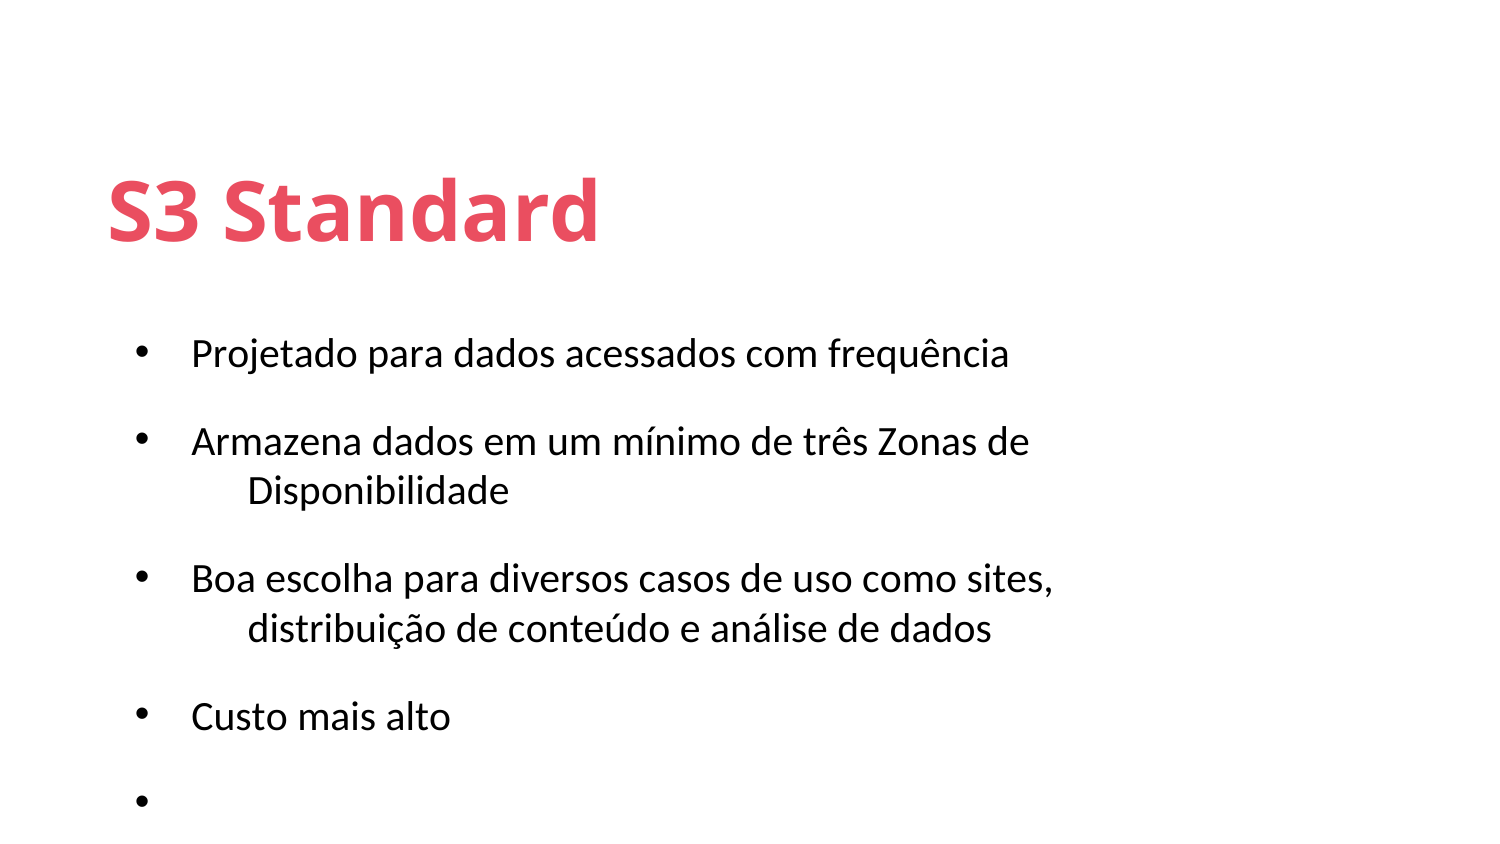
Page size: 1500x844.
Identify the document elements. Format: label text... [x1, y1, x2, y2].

text_box Projetado para dados acessados com frequência Armazena dados em um mínimo de três Zonas de Disponibilidade Boa escolha para diversos casos de uso como sites, distribuição de conteúdo e análise de dados Custo mais alto [119, 310, 1240, 716]
text_box S3 Standard [92, 128, 1499, 227]
